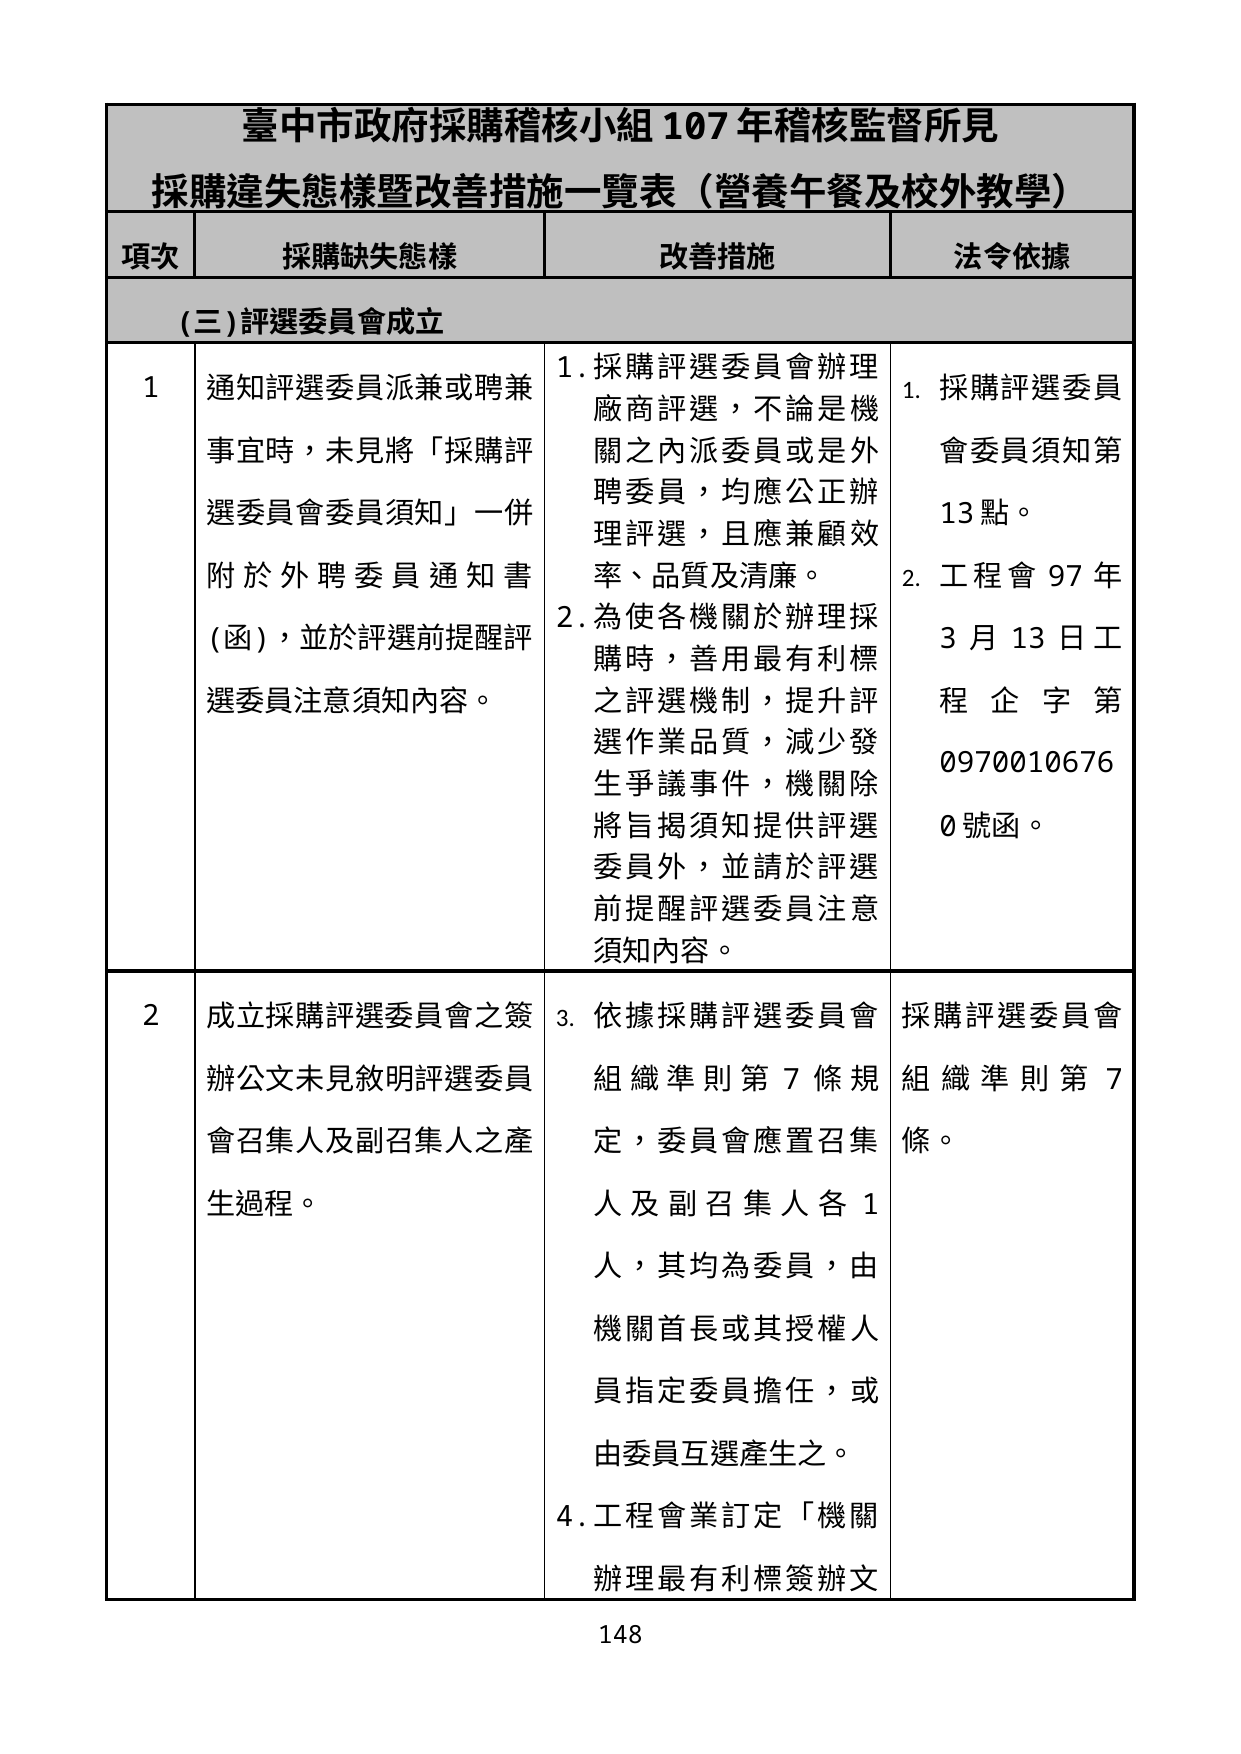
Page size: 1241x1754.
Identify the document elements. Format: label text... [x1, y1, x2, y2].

table_cell 依據採購評選委員會組織準則第7條規定，委員會應置召集人及副召集人各1人，其均為委員，由機關首長或其授權人員指定委員擔任，或由委員互選產生之。 工程會業訂定「機關辦理最有利標簽辦文 [545, 973, 890, 1597]
table_header 臺中市政府採購稽核小組107年稽核監督所見 採購違失態樣暨改善措施一覽表（營養午餐及校外教學） [108, 106, 1132, 210]
table_cell 採購缺失態樣 [196, 213, 543, 276]
table_cell 採購評選委員會辦理廠商評選，不論是機關之內派委員或是外聘委員，均應公正辦理評選，且應兼顧效率、品質及清廉。 為使各機關於辦理採購時，善用最有利標之評選機制，提升評選作業品質，減少發生爭議事件，機關除將旨揭須知提供評選委員外，並請於評選前提醒評選委員注意須知內容。 [545, 344, 890, 969]
table_cell 改善措施 [546, 213, 889, 276]
table_cell 成立採購評選委員會之簽辦公文未見敘明評選委員會召集人及副召集人之產生過程。 [196, 973, 544, 1597]
table_cell 項次 [108, 213, 193, 276]
table_cell (三)評選委員會成立 [108, 279, 1132, 341]
table_cell 通知評選委員派兼或聘兼事宜時，未見將「採購評選委員會委員須知」一併附於外聘委員通知書(函)，並於評選前提醒評選委員注意須知內容。 [196, 344, 544, 969]
table_cell 1 [108, 344, 194, 969]
table_cell 法令依據 [892, 213, 1132, 276]
table_cell 2 [108, 973, 194, 1597]
table_cell 採購評選委員會委員須知第13點。 工程會97年3月13日工程企字第09700106760號函。 [891, 344, 1132, 969]
table_cell 採購評選委員會組織準則第7條。 [891, 973, 1132, 1597]
